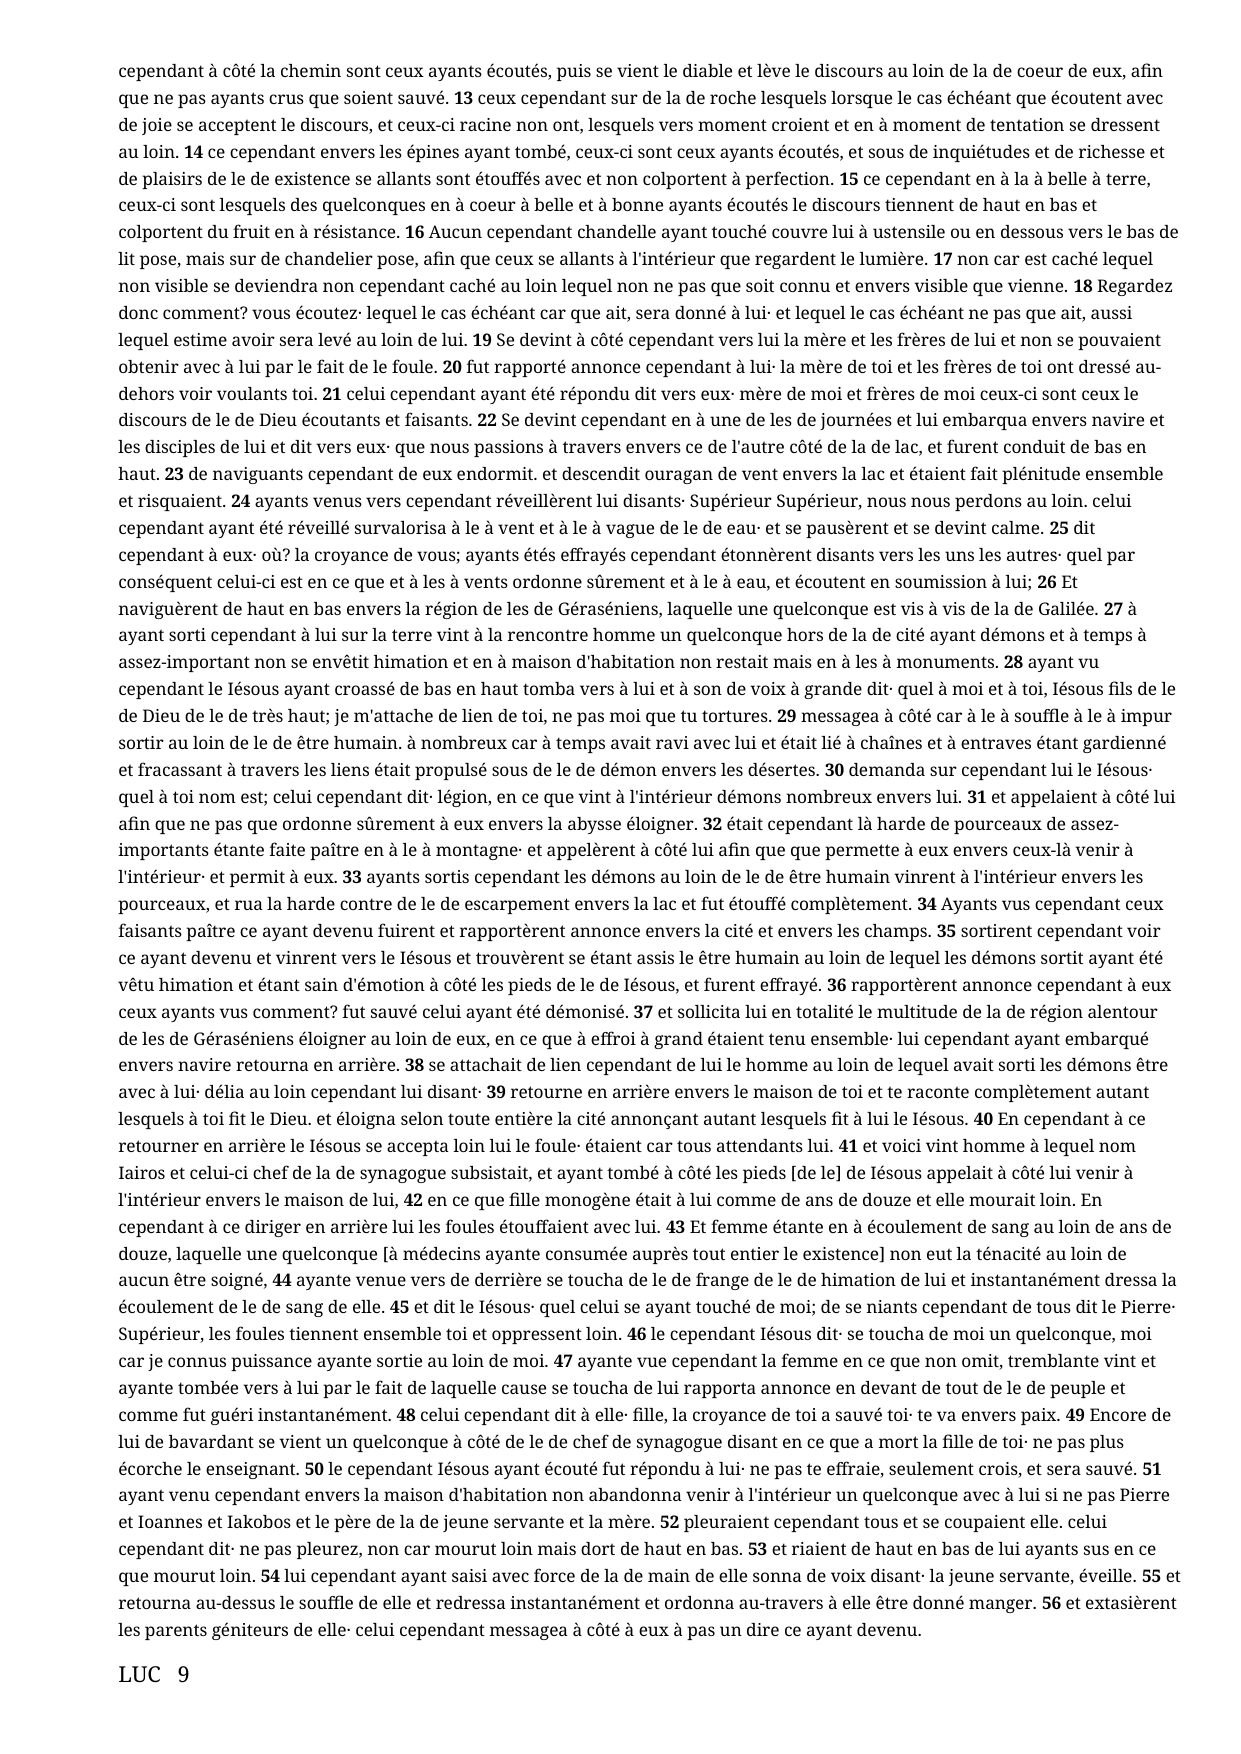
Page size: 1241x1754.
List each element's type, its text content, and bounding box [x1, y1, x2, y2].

text LUC 9 [118, 1659, 1181, 1689]
text cependant à côté la chemin sont ceux ayants écoutés, puis se vient le diable et lève le discours au loin de la de coeur de eux, afin que ne pas ayants crus que soient sauvé. 13 ceux cependant sur de la de roche lesquels lorsque le cas échéant que écoutent avec de joie se acceptent le discours, et ceux-ci racine non ont, lesquels vers moment croient et en à moment de tentation se dressent au loin. 14 ce cependant envers les épines ayant tombé, ceux-ci sont ceux ayants écoutés, et sous de inquiétudes et de richesse et de plaisirs de le de existence se allants sont étouffés avec et non colportent à perfection. 15 ce cependant en à la à belle à terre, ceux-ci sont lesquels des quelconques en à coeur à belle et à bonne ayants écoutés le discours tiennent de haut en bas et colportent du fruit en à résistance. 16 Aucun cependant chandelle ayant touché couvre lui à ustensile ou en dessous vers le bas de lit pose, mais sur de chandelier pose, afin que ceux se allants à l'intérieur que regardent le lumière. 17 non car est caché lequel non visible se deviendra non cependant caché au loin lequel non ne pas que soit connu et envers visible que vienne. 18 Regardez donc comment? vous écoutez· lequel le cas échéant car que ait, sera donné à lui· et lequel le cas échéant ne pas que ait, aussi lequel estime avoir sera levé au loin de lui. 19 Se devint à côté cependant vers lui la mère et les frères de lui et non se pouvaient obtenir avec à lui par le fait de le foule. 20 fut rapporté annonce cependant à lui· la mère de toi et les frères de toi ont dressé au-dehors voir voulants toi. 21 celui cependant ayant été répondu dit vers eux· mère de moi et frères de moi ceux-ci sont ceux le discours de le de Dieu écoutants et faisants. 22 Se devint cependant en à une de les de journées et lui embarqua envers navire et les disciples de lui et dit vers eux· que nous passions à travers envers ce de l'autre côté de la de lac, et furent conduit de bas en haut. 23 de naviguants cependant de eux endormit. et descendit ouragan de vent envers la lac et étaient fait plénitude ensemble et risquaient. 24 ayants venus vers cependant réveillèrent lui disants· Supérieur Supérieur, nous nous perdons au loin. celui cependant ayant été réveillé survalorisa à le à vent et à le à vague de le de eau· et se pausèrent et se devint calme. 25 dit cependant à eux· où? la croyance de vous; ayants étés effrayés cependant étonnèrent disants vers les uns les autres· quel par conséquent celui-ci est en ce que et à les à vents ordonne sûrement et à le à eau, et écoutent en soumission à lui; 26 Et naviguèrent de haut en bas envers la région de les de Géraséniens, laquelle une quelconque est vis à vis de la de Galilée. 27 à ayant sorti cependant à lui sur la terre vint à la rencontre homme un quelconque hors de la de cité ayant démons et à temps à assez-important non se envêtit himation et en à maison d'habitation non restait mais en à les à monuments. 28 ayant vu cependant le Iésous ayant croassé de bas en haut tomba vers à lui et à son de voix à grande dit· quel à moi et à toi, Iésous fils de le de Dieu de le de très haut; je m'attache de lien de toi, ne pas moi que tu tortures. 29 messagea à côté car à le à souffle à le à impur sortir au loin de le de être humain. à nombreux car à temps avait ravi avec lui et était lié à chaînes et à entraves étant gardienné et fracassant à travers les liens était propulsé sous de le de démon envers les désertes. 30 demanda sur cependant lui le Iésous· quel à toi nom est; celui cependant dit· légion, en ce que vint à l'intérieur démons nombreux envers lui. 31 et appelaient à côté lui afin que ne pas que ordonne sûrement à eux envers la abysse éloigner. 32 était cependant là harde de pourceaux de assez-importants étante faite paître en à le à montagne· et appelèrent à côté lui afin que que permette à eux envers ceux-là venir à l'intérieur· et permit à eux. 33 ayants sortis cependant les démons au loin de le de être humain vinrent à l'intérieur envers les pourceaux, et rua la harde contre de le de escarpement envers la lac et fut étouffé complètement. 34 Ayants vus cependant ceux faisants paître ce ayant devenu fuirent et rapportèrent annonce envers la cité et envers les champs. 35 sortirent cependant voir ce ayant devenu et vinrent vers le Iésous et trouvèrent se étant assis le être humain au loin de lequel les démons sortit ayant été vêtu himation et étant sain d'émotion à côté les pieds de le de Iésous, et furent effrayé. 36 rapportèrent annonce cependant à eux ceux ayants vus comment? fut sauvé celui ayant été démonisé. 37 et sollicita lui en totalité le multitude de la de région alentour de les de Géraséniens éloigner au loin de eux, en ce que à effroi à grand étaient tenu ensemble· lui cependant ayant embarqué envers navire retourna en arrière. 38 se attachait de lien cependant de lui le homme au loin de lequel avait sorti les démons être avec à lui· délia au loin cependant lui disant· 39 retourne en arrière envers le maison de toi et te raconte complètement autant lesquels à toi fit le Dieu. et éloigna selon toute entière la cité annonçant autant lesquels fit à lui le Iésous. 40 En cependant à ce retourner en arrière le Iésous se accepta loin lui le foule· étaient car tous attendants lui. 41 et voici vint homme à lequel nom Iairos et celui-ci chef de la de synagogue subsistait, et ayant tombé à côté les pieds [de le] de Iésous appelait à côté lui venir à l'intérieur envers le maison de lui, 42 en ce que fille monogène était à lui comme de ans de douze et elle mourait loin. En cependant à ce diriger en arrière lui les foules étouffaient avec lui. 43 Et femme étante en à écoulement de sang au loin de ans de douze, laquelle une quelconque [à médecins ayante consumée auprès tout entier le existence] non eut la ténacité au loin de aucun être soigné, 44 ayante venue vers de derrière se toucha de le de frange de le de himation de lui et instantanément dressa la écoulement de le de sang de elle. 45 et dit le Iésous· quel celui se ayant touché de moi; de se niants cependant de tous dit le Pierre· Supérieur, les foules tiennent ensemble toi et oppressent loin. 46 le cependant Iésous dit· se toucha de moi un quelconque, moi car je connus puissance ayante sortie au loin de moi. 47 ayante vue cependant la femme en ce que non omit, tremblante vint et ayante tombée vers à lui par le fait de laquelle cause se toucha de lui rapporta annonce en devant de tout de le de peuple et comme fut guéri instantanément. 48 celui cependant dit à elle· fille, la croyance de toi a sauvé toi· te va envers paix. 49 Encore de lui de bavardant se vient un quelconque à côté de le de chef de synagogue disant en ce que a mort la fille de toi· ne pas plus écorche le enseignant. 50 le cependant Iésous ayant écouté fut répondu à lui· ne pas te effraie, seulement crois, et sera sauvé. 51 ayant venu cependant envers la maison d'habitation non abandonna venir à l'intérieur un quelconque avec à lui si ne pas Pierre et Ioannes et Iakobos et le père de la de jeune servante et la mère. 52 pleuraient cependant tous et se coupaient elle. celui cependant dit· ne pas pleurez, non car mourut loin mais dort de haut en bas. 53 et riaient de haut en bas de lui ayants sus en ce que mourut loin. 54 lui cependant ayant saisi avec force de la de main de elle sonna de voix disant· la jeune servante, éveille. 55 et retourna au-dessus le souffle de elle et redressa instantanément et ordonna au-travers à elle être donné manger. 56 et extasièrent les parents géniteurs de elle· celui cependant messagea à côté à eux à pas un dire ce ayant devenu. [118, 59, 1181, 1641]
